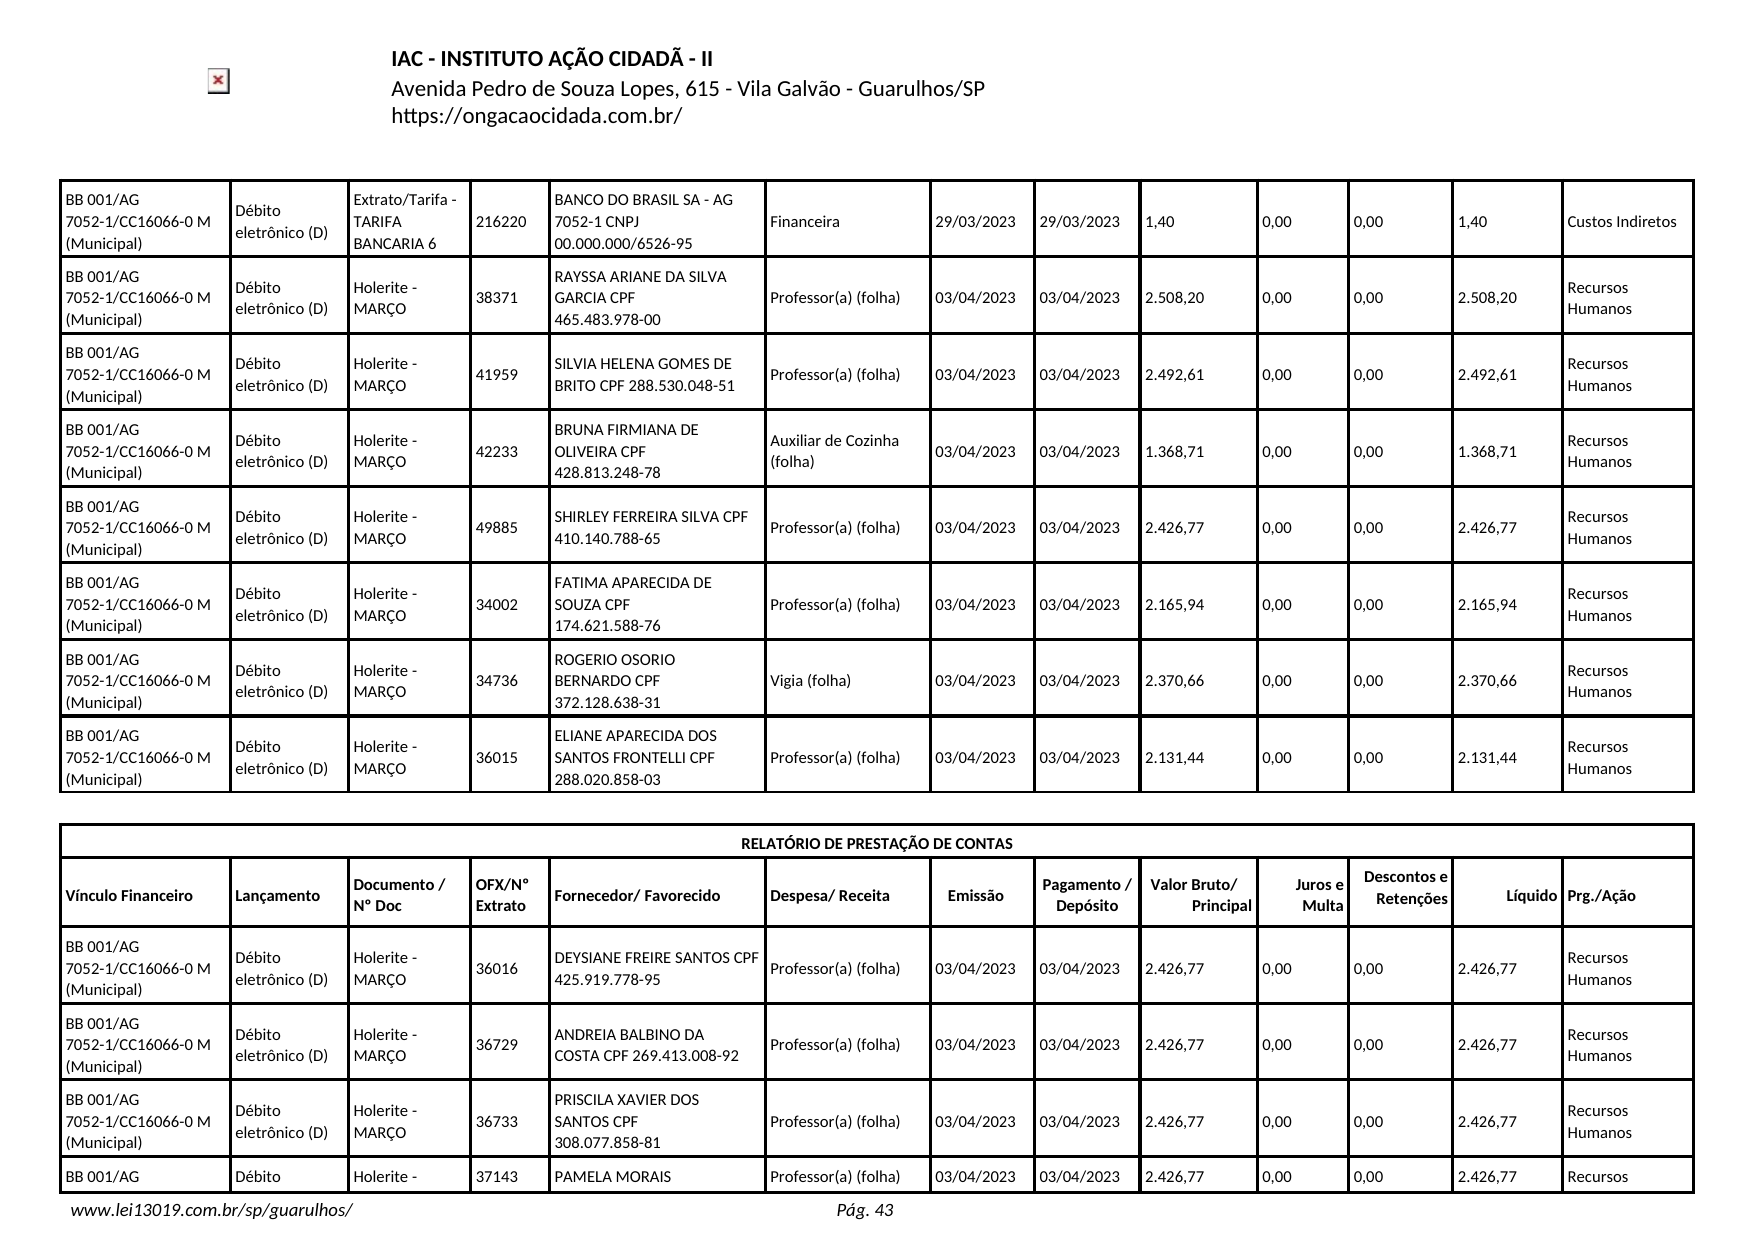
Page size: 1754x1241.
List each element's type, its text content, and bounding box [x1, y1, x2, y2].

table_cell 03/04/2023 [932, 1005, 1033, 1078]
table_cell 0,00 [1259, 182, 1347, 255]
table_cell 0,00 [1350, 488, 1451, 561]
table_cell 03/04/2023 [1036, 258, 1138, 332]
table_cell 2.165,94 [1142, 564, 1256, 638]
table_cell 216220 [472, 182, 548, 255]
table_cell Recursos Humanos [1564, 1005, 1692, 1078]
table_cell Professor(a) (folha) [767, 928, 929, 1002]
table_cell Professor(a) (folha) [767, 488, 929, 561]
table_cell 03/04/2023 [932, 718, 1033, 791]
table_cell Holerite - MARÇO [350, 488, 469, 561]
table_cell 0,00 [1259, 718, 1347, 791]
table_cell 03/04/2023 [1036, 641, 1138, 714]
table_cell 0,00 [1350, 1081, 1451, 1155]
table_cell FATIMA APARECIDA DE SOUZA CPF 174.621.588-76 [551, 564, 764, 638]
table_cell BANCO DO BRASIL SA - AG 7052-1 CNPJ 00.000.000/6526-95 [551, 182, 764, 255]
table_cell BB 001/AG 7052-1/CC16066-0 M (Municipal) [62, 928, 229, 1002]
table_cell 2.508,20 [1454, 258, 1561, 332]
table_cell 49885 [472, 488, 548, 561]
table_cell Holerite - MARÇO [350, 718, 469, 791]
table_cell 2.426,77 [1454, 1005, 1561, 1078]
table_cell 03/04/2023 [932, 564, 1033, 638]
table_cell BB 001/AG 7052-1/CC16066-0 M (Municipal) [62, 488, 229, 561]
table_cell 0,00 [1259, 1081, 1347, 1155]
table_cell 2.426,77 [1454, 1081, 1561, 1155]
table_cell 42233 [472, 411, 548, 485]
table_cell Professor(a) (folha) [767, 335, 929, 408]
table_cell Descontos e Retenções [1350, 859, 1451, 925]
table_cell 0,00 [1350, 335, 1451, 408]
table_cell 0,00 [1350, 411, 1451, 485]
table_cell 0,00 [1350, 182, 1451, 255]
table_cell 0,00 [1259, 564, 1347, 638]
table_cell 2.426,77 [1142, 1005, 1256, 1078]
table_cell Recursos Humanos [1564, 335, 1692, 408]
table_cell 36729 [472, 1005, 548, 1078]
table_cell 0,00 [1350, 641, 1451, 714]
table_cell Recursos Humanos [1564, 258, 1692, 332]
table_cell 2.492,61 [1142, 335, 1256, 408]
table_cell Holerite - MARÇO [350, 1081, 469, 1155]
table_header RELATÓRIO DE PRESTAÇÃO DE CONTAS [62, 826, 1692, 856]
table_cell Extrato/Tarifa - TARIFA BANCARIA 6 [350, 182, 469, 255]
table_cell Recursos Humanos [1564, 718, 1692, 791]
table_cell Débito eletrônico (D) [232, 488, 347, 561]
table_cell ROGERIO OSORIO BERNARDO CPF 372.128.638-31 [551, 641, 764, 714]
table_cell 03/04/2023 [932, 1158, 1033, 1191]
table_cell 34002 [472, 564, 548, 638]
table_cell 0,00 [1259, 488, 1347, 561]
table_cell Holerite - MARÇO [350, 258, 469, 332]
table_cell BB 001/AG 7052-1/CC16066-0 M (Municipal) [62, 258, 229, 332]
table_cell 0,00 [1350, 1005, 1451, 1078]
table_cell 03/04/2023 [1036, 1158, 1138, 1191]
table_cell RAYSSA ARIANE DA SILVA GARCIA CPF 465.483.978-00 [551, 258, 764, 332]
table_cell Holerite - MARÇO [350, 1005, 469, 1078]
table_cell PAMELA MORAIS [551, 1158, 764, 1191]
table_cell Holerite - MARÇO [350, 928, 469, 1002]
table_cell BB 001/AG 7052-1/CC16066-0 M (Municipal) [62, 641, 229, 714]
table_cell 2.426,77 [1142, 928, 1256, 1002]
table_cell 2.131,44 [1142, 718, 1256, 791]
table_cell ANDREIA BALBINO DA COSTA CPF 269.413.008-92 [551, 1005, 764, 1078]
table_cell SHIRLEY FERREIRA SILVA CPF 410.140.788-65 [551, 488, 764, 561]
table_cell Débito eletrônico (D) [232, 928, 347, 1002]
table_cell 03/04/2023 [1036, 1005, 1138, 1078]
table_cell Financeira [767, 182, 929, 255]
table_cell Débito eletrônico (D) [232, 1081, 347, 1155]
table_cell 2.426,77 [1454, 928, 1561, 1002]
table_cell 41959 [472, 335, 548, 408]
table_cell BB 001/AG 7052-1/CC16066-0 M (Municipal) [62, 1081, 229, 1155]
table_cell Lançamento [232, 859, 347, 925]
table_cell Débito eletrônico (D) [232, 411, 347, 485]
table_cell 03/04/2023 [1036, 1081, 1138, 1155]
table_cell Débito eletrônico (D) [232, 1005, 347, 1078]
table_cell 0,00 [1350, 564, 1451, 638]
table_cell Professor(a) (folha) [767, 1081, 929, 1155]
table_cell Débito eletrônico (D) [232, 182, 347, 255]
table_cell 2.426,77 [1142, 1081, 1256, 1155]
table_cell BB 001/AG [62, 1158, 229, 1191]
table_cell 03/04/2023 [1036, 488, 1138, 561]
table_cell 1,40 [1454, 182, 1561, 255]
table_cell Pagamento / Depósito [1036, 859, 1138, 925]
table_cell 03/04/2023 [932, 335, 1033, 408]
table_cell Holerite - MARÇO [350, 564, 469, 638]
picture [207, 68, 230, 94]
table_cell 29/03/2023 [1036, 182, 1138, 255]
table_cell Débito eletrônico (D) [232, 564, 347, 638]
table_cell 2.370,66 [1142, 641, 1256, 714]
table_cell 34736 [472, 641, 548, 714]
table_cell Recursos Humanos [1564, 411, 1692, 485]
table_cell Professor(a) (folha) [767, 1158, 929, 1191]
table_cell Prg./Ação [1564, 859, 1692, 925]
table_cell Valor Bruto/ Principal [1142, 859, 1256, 925]
table_cell Documento / Nº Doc [350, 859, 469, 925]
table_cell 1,40 [1142, 182, 1256, 255]
table_cell ELIANE APARECIDA DOS SANTOS FRONTELLI CPF 288.020.858-03 [551, 718, 764, 791]
table_cell 36016 [472, 928, 548, 1002]
table_cell Holerite - MARÇO [350, 641, 469, 714]
table_cell Professor(a) (folha) [767, 564, 929, 638]
table_cell 1.368,71 [1454, 411, 1561, 485]
table_cell Débito eletrônico (D) [232, 718, 347, 791]
table_cell 03/04/2023 [932, 1081, 1033, 1155]
table_cell Despesa/ Receita [767, 859, 929, 925]
table_cell Recursos Humanos [1564, 564, 1692, 638]
table_cell Fornecedor/ Favorecido [551, 859, 764, 925]
table_cell 03/04/2023 [932, 488, 1033, 561]
table_cell 2.426,77 [1142, 488, 1256, 561]
table_cell 03/04/2023 [932, 928, 1033, 1002]
table_cell 36015 [472, 718, 548, 791]
table_cell Recursos [1564, 1158, 1692, 1191]
table_cell 2.426,77 [1454, 1158, 1561, 1191]
table_cell Professor(a) (folha) [767, 1005, 929, 1078]
table_cell BB 001/AG 7052-1/CC16066-0 M (Municipal) [62, 718, 229, 791]
table_cell 03/04/2023 [932, 411, 1033, 485]
table_cell 37143 [472, 1158, 548, 1191]
table_cell Professor(a) (folha) [767, 718, 929, 791]
table_cell Recursos Humanos [1564, 488, 1692, 561]
table_cell Líquido [1454, 859, 1561, 925]
table_cell 2.165,94 [1454, 564, 1561, 638]
table_cell BB 001/AG 7052-1/CC16066-0 M (Municipal) [62, 182, 229, 255]
table_cell OFX/Nº Extrato [472, 859, 548, 925]
table_cell 03/04/2023 [932, 258, 1033, 332]
table_cell 03/04/2023 [1036, 718, 1138, 791]
table_cell 0,00 [1259, 928, 1347, 1002]
table_cell Professor(a) (folha) [767, 258, 929, 332]
table_cell PRISCILA XAVIER DOS SANTOS CPF 308.077.858-81 [551, 1081, 764, 1155]
table_cell 0,00 [1259, 641, 1347, 714]
table_cell Juros e Multa [1259, 859, 1347, 925]
table_cell Recursos Humanos [1564, 1081, 1692, 1155]
table_cell 0,00 [1259, 335, 1347, 408]
table_cell 2.426,77 [1142, 1158, 1256, 1191]
table_cell Custos Indiretos [1564, 182, 1692, 255]
table_cell 0,00 [1350, 258, 1451, 332]
table_cell 03/04/2023 [1036, 928, 1138, 1002]
table_cell 36733 [472, 1081, 548, 1155]
table_cell 1.368,71 [1142, 411, 1256, 485]
table_cell 03/04/2023 [1036, 564, 1138, 638]
table_cell Holerite [350, 1158, 469, 1191]
table_cell Débito [232, 1158, 347, 1191]
table_cell 03/04/2023 [1036, 411, 1138, 485]
table_cell Vigia (folha) [767, 641, 929, 714]
table_cell 0,00 [1259, 258, 1347, 332]
table_cell BB 001/AG 7052-1/CC16066-0 M (Municipal) [62, 335, 229, 408]
table_cell 0,00 [1259, 1158, 1347, 1191]
table_cell 38371 [472, 258, 548, 332]
table_cell 2.131,44 [1454, 718, 1561, 791]
table_cell Débito eletrônico (D) [232, 335, 347, 408]
table_cell Emissão [932, 859, 1033, 925]
table_cell 2.426,77 [1454, 488, 1561, 561]
table_cell Holerite - MARÇO [350, 335, 469, 408]
table_cell 0,00 [1259, 1005, 1347, 1078]
table_cell Recursos Humanos [1564, 641, 1692, 714]
table_cell BB 001/AG 7052-1/CC16066-0 M (Municipal) [62, 564, 229, 638]
table_cell 0,00 [1259, 411, 1347, 485]
table_cell Vínculo Financeiro [62, 859, 229, 925]
table_cell 2.370,66 [1454, 641, 1561, 714]
table_cell Débito eletrônico (D) [232, 641, 347, 714]
table_cell 0,00 [1350, 1158, 1451, 1191]
table_cell Auxiliar de Cozinha (folha) [767, 411, 929, 485]
table_cell Recursos Humanos [1564, 928, 1692, 1002]
table_cell 29/03/2023 [932, 182, 1033, 255]
table_cell Débito eletrônico (D) [232, 258, 347, 332]
table_cell BB 001/AG 7052-1/CC16066-0 M (Municipal) [62, 1005, 229, 1078]
table_cell 2.508,20 [1142, 258, 1256, 332]
table_cell BRUNA FIRMIANA DE OLIVEIRA CPF 428.813.248-78 [551, 411, 764, 485]
table_cell 0,00 [1350, 718, 1451, 791]
table_cell 2.492,61 [1454, 335, 1561, 408]
table_cell 03/04/2023 [1036, 335, 1138, 408]
table_cell BB 001/AG 7052-1/CC16066-0 M (Municipal) [62, 411, 229, 485]
table_cell 03/04/2023 [932, 641, 1033, 714]
table_cell SILVIA HELENA GOMES DE BRITO CPF 288.530.048-51 [551, 335, 764, 408]
table_cell DEYSIANE FREIRE SANTOS CPF 425.919.778-95 [551, 928, 764, 1002]
table_cell Holerite - MARÇO [350, 411, 469, 485]
table_cell 0,00 [1350, 928, 1451, 1002]
